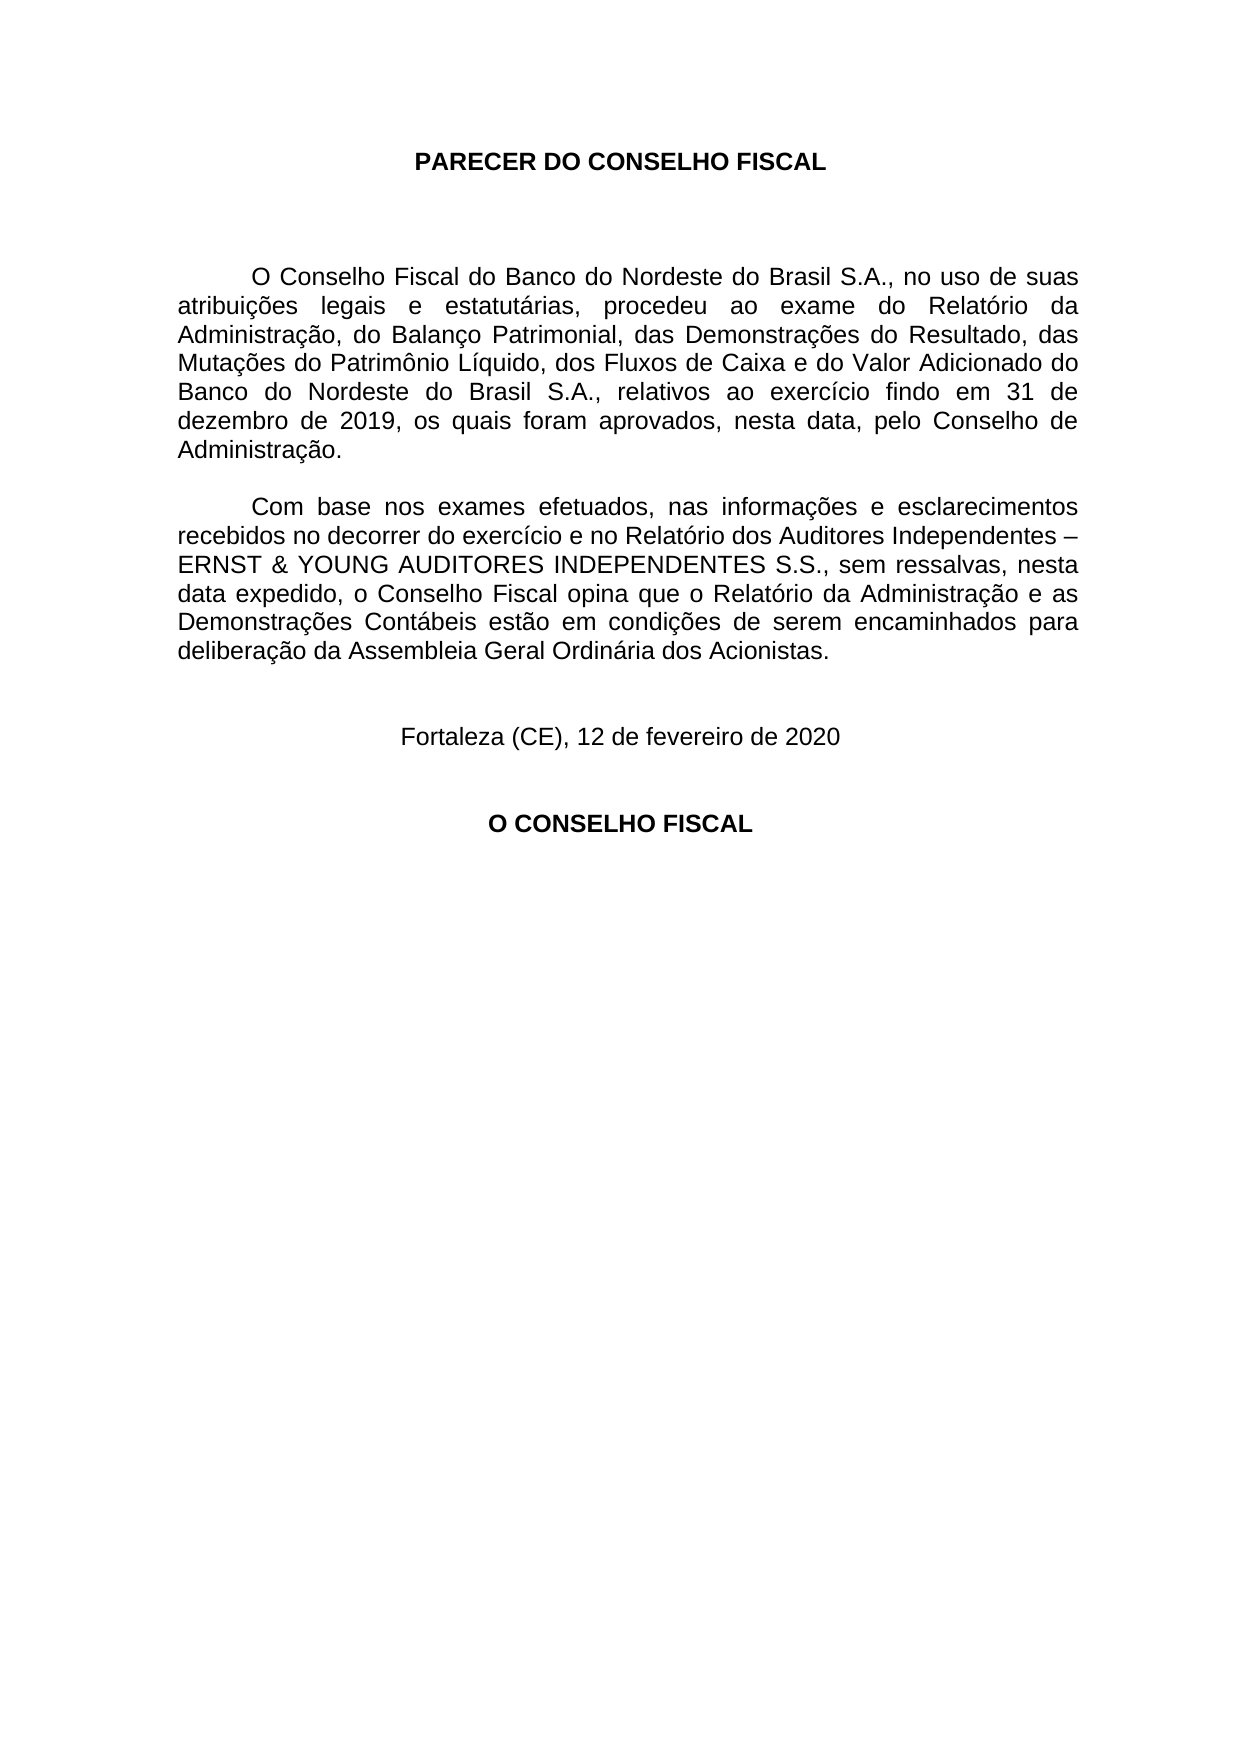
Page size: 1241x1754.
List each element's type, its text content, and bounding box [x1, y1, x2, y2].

text Fortaleza (CE), 12 de fevereiro de 2020 [147, 722, 1094, 751]
text O Conselho Fiscal do Banco do Nordeste do Brasil S.A., no uso de suas atribuições legais e estatutárias, procedeu ao exame do Relatório da Administração, do Balanço Patrimonial, das Demonstrações do Resultado, das Mutações do Patrimônio Líquido, dos Fluxos de Caixa e do Valor Adicionado do Banco do Nordeste do Brasil S.A., relativos ao exercício findo em 31 de dezembro de 2019, os quais foram aprovados, nesta data, pelo Conselho de Administração. [177, 262, 1080, 463]
text Com base nos exames efetuados, nas informações e esclarecimentos recebidos no decorrer do exercício e no Relatório dos Auditores Independentes – ERNST & YOUNG AUDITORES INDEPENDENTES S.S., sem ressalvas, nesta data expedido, o Conselho Fiscal opina que o Relatório da Administração e as Demonstrações Contábeis estão em condições de serem encaminhados para deliberação da Assembleia Geral Ordinária dos Acionistas. [177, 492, 1080, 665]
text PARECER DO CONSELHO FISCAL [147, 147, 1094, 176]
text O CONSELHO FISCAL [147, 809, 1094, 837]
